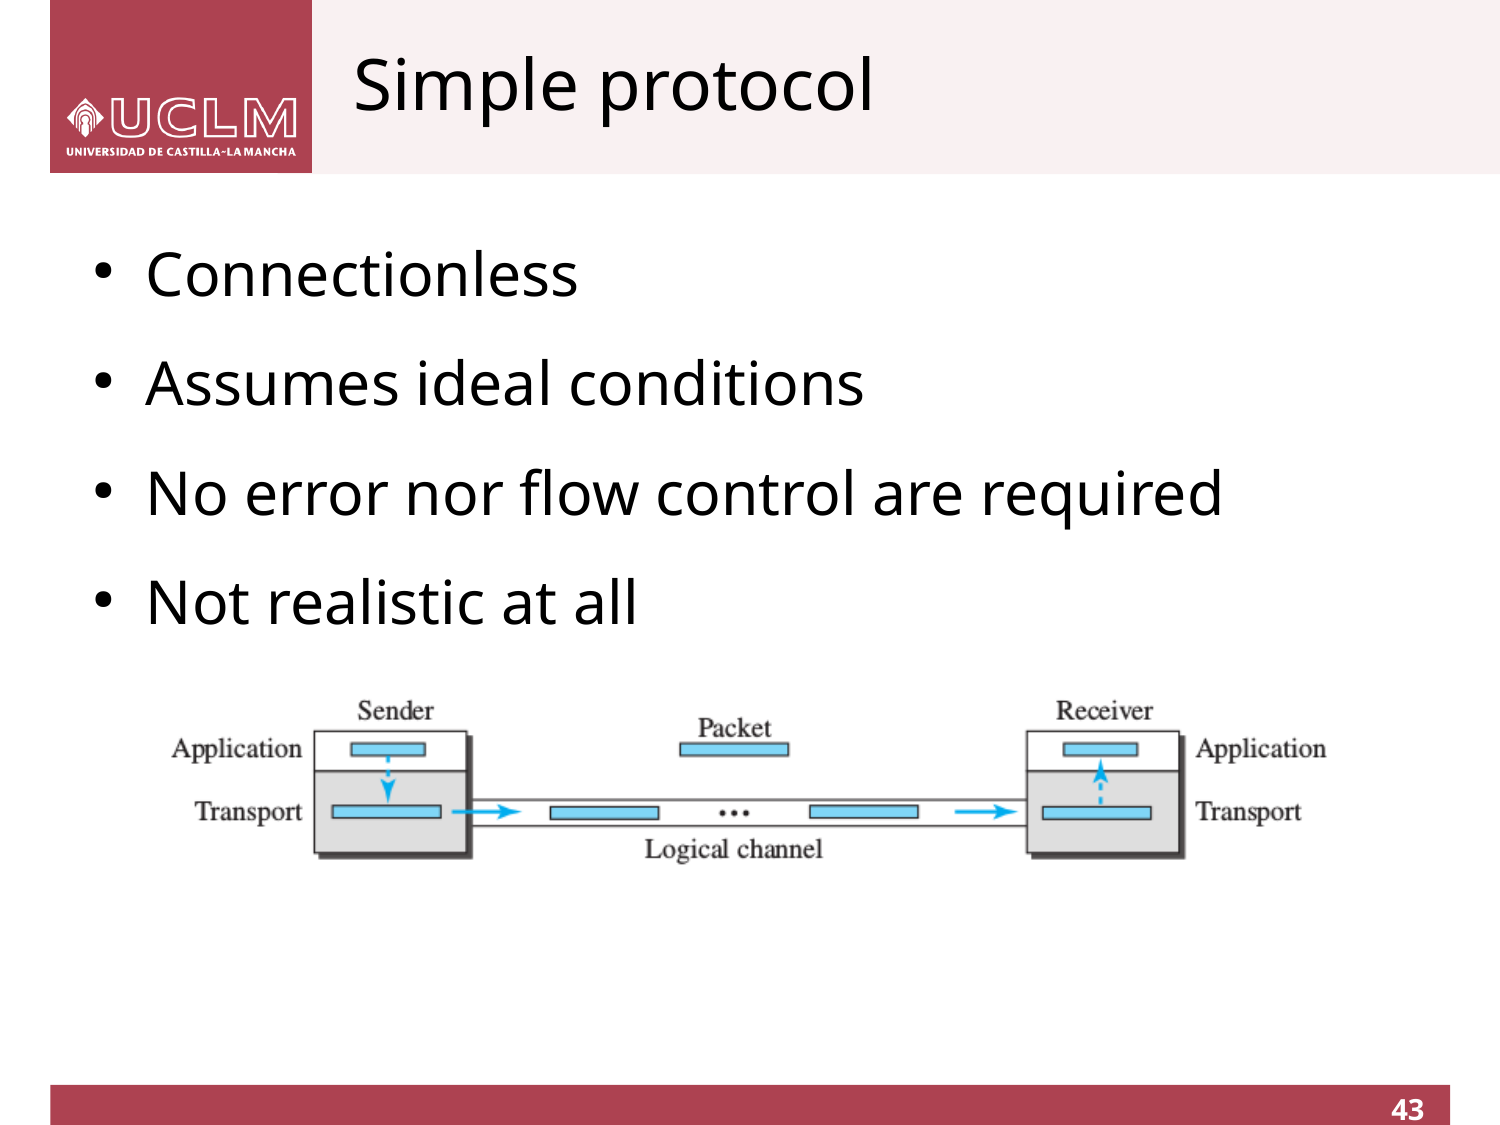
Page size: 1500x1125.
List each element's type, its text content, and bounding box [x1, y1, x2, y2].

title Simple protocol [353, 6, 1425, 168]
picture [50, 0, 312, 173]
picture [170, 690, 1338, 874]
list Connectionless Assumes ideal conditions No error nor flow control are required Not realistic at all [74, 231, 1425, 884]
